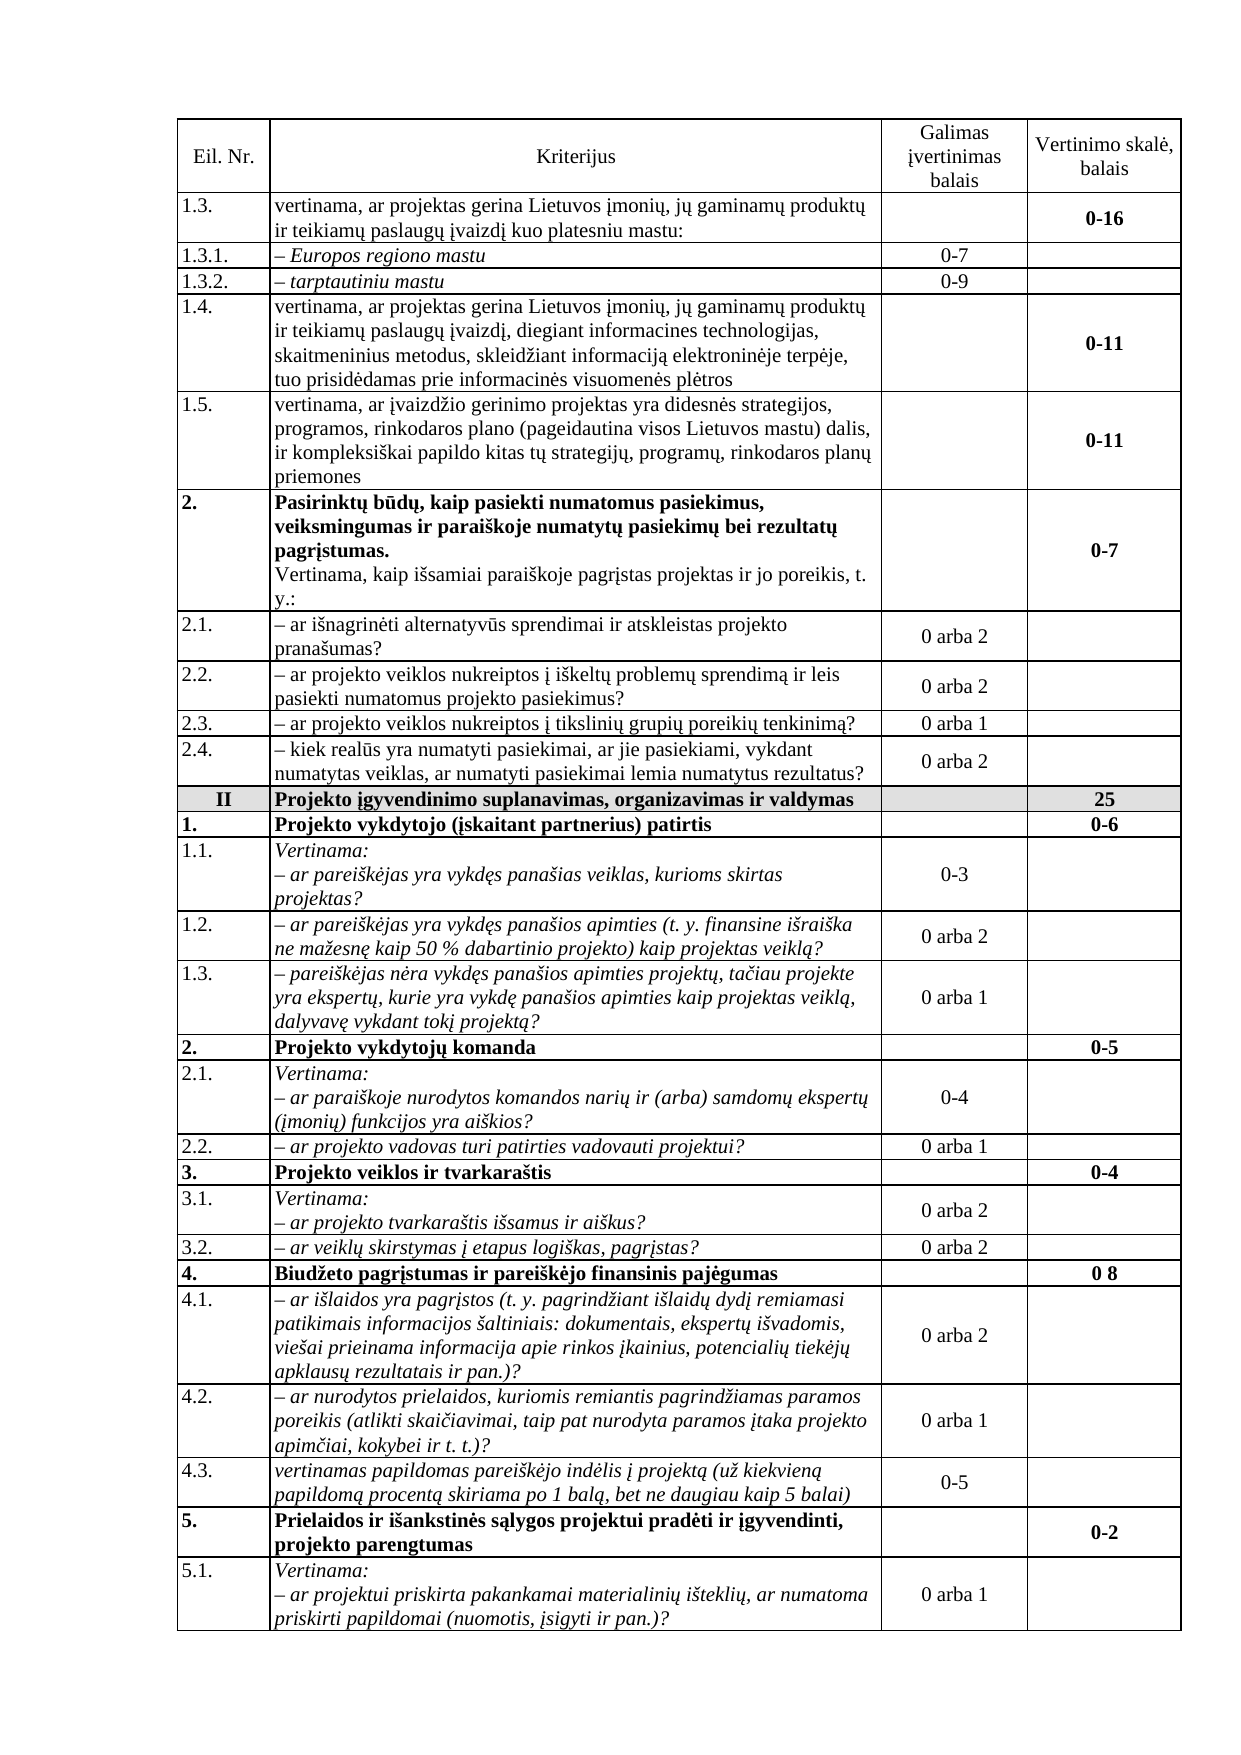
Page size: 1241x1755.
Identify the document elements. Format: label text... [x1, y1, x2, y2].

table_cell 0 arba 2 [882, 1287, 1027, 1383]
table_cell [1028, 711, 1032, 735]
table_cell 0-16 [1028, 193, 1180, 242]
table_cell [1023, 1160, 1027, 1184]
table_cell [882, 812, 886, 836]
table_cell 0-7 [1028, 490, 1180, 610]
table_cell [1028, 1558, 1180, 1630]
table_cell II [178, 787, 269, 811]
table_cell [1028, 1061, 1180, 1133]
table_cell 4.2. [178, 1385, 269, 1457]
table_cell [1028, 1287, 1180, 1383]
table_cell [882, 1160, 886, 1184]
table_cell 0-7 [882, 243, 886, 267]
table_cell [882, 490, 1027, 610]
table_cell 0-4 [882, 1061, 1027, 1133]
table_cell 0-2 [1028, 1508, 1180, 1556]
table_header Eil. Nr. [178, 120, 269, 192]
table_cell Projekto įgyvendinimo suplanavimas, organizavimas ir valdymas [271, 787, 881, 811]
table_cell [1028, 838, 1180, 910]
table_cell 5.1. [178, 1558, 269, 1630]
table_cell [1028, 1385, 1180, 1457]
table_cell 1.5. [178, 392, 269, 488]
table_cell [1028, 912, 1180, 960]
table_cell [1028, 1458, 1180, 1506]
table_cell 0 arba 2 [882, 1186, 1027, 1234]
table_cell 0-11 [1028, 392, 1180, 488]
table_cell [1023, 812, 1027, 836]
table_header Vertinimo skalė, balais [1028, 120, 1180, 192]
table_cell 0-6 [1028, 812, 1032, 836]
table_cell 2.2. [178, 662, 269, 710]
table_cell [1028, 1135, 1032, 1158]
table_cell 0 arba 1 [882, 1558, 1027, 1630]
table_cell 0 arba 1 [882, 961, 1027, 1033]
table_cell 1.3. [178, 193, 269, 242]
table_cell 0 arba 2 [882, 662, 1027, 710]
table_cell 0-3 [882, 838, 1027, 910]
table_cell [1028, 269, 1032, 293]
table_cell 25 [1028, 787, 1180, 811]
table_cell 1.3. [178, 961, 269, 1033]
table_cell 3.1. [178, 1186, 269, 1234]
table_cell 0 8 [1028, 1261, 1032, 1285]
table_cell [1028, 1235, 1032, 1259]
table_cell 2.4. [178, 737, 269, 785]
table_cell 2.1. [178, 1061, 269, 1133]
table_cell 1.1. [178, 838, 269, 910]
table_cell [882, 392, 1027, 488]
table_cell 4.3. [178, 1458, 269, 1506]
table_cell 0-11 [1028, 295, 1180, 391]
table_cell 0-9 [882, 269, 886, 293]
table_cell 0-5 [882, 1458, 1027, 1506]
table_cell 0-9 [1023, 269, 1027, 293]
table_cell 1.2. [178, 912, 269, 960]
table_cell [1028, 737, 1180, 785]
table_cell 2.1. [178, 612, 269, 660]
table_cell 0 arba 1 [882, 1385, 1027, 1457]
table_cell 0 arba 2 [882, 612, 1027, 660]
table_cell [882, 1035, 886, 1059]
table_cell [1028, 1186, 1180, 1234]
table_cell [1028, 662, 1180, 710]
table_cell 5. [178, 1508, 269, 1556]
table_cell [882, 295, 1027, 391]
table_cell [1028, 961, 1180, 1033]
table_cell 0-5 [1028, 1035, 1032, 1059]
table_cell 0 arba 2 [882, 737, 1027, 785]
table_cell [882, 193, 1027, 242]
table_cell [1023, 1035, 1027, 1059]
table_cell 0 arba 2 [882, 912, 1027, 960]
table_cell 2. [178, 490, 269, 610]
table_cell 0-7 [1023, 243, 1027, 267]
table_cell [882, 1261, 886, 1285]
table_cell 0-4 [1028, 1160, 1032, 1184]
table_cell 1.4. [178, 295, 269, 391]
table_cell [1028, 243, 1032, 267]
table_cell 4.1. [178, 1287, 269, 1383]
table_cell [1028, 612, 1180, 660]
table_cell [1023, 1261, 1027, 1285]
table_cell [882, 787, 1027, 811]
table_header Kriterijus [271, 120, 881, 192]
table_cell [882, 1508, 1027, 1556]
